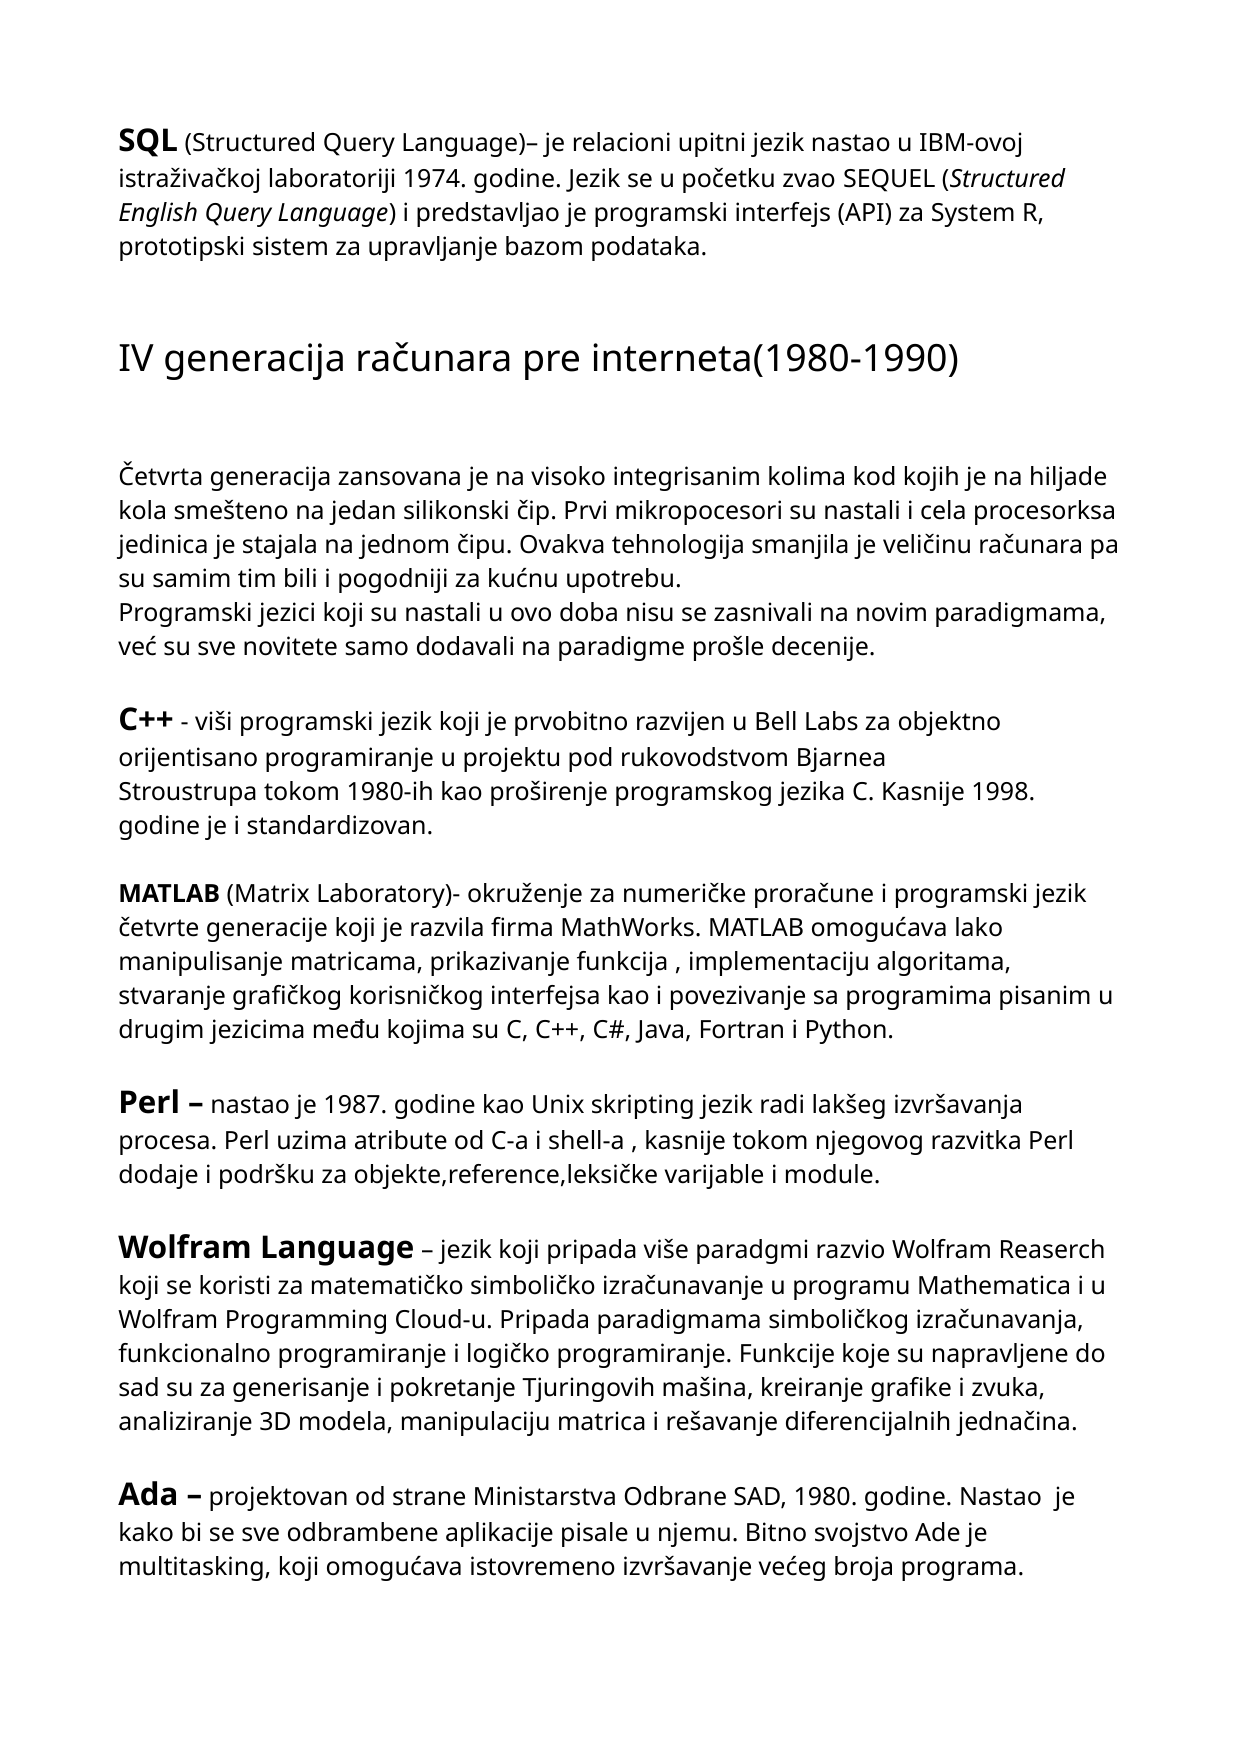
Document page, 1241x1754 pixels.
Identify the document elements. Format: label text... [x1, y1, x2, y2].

text Programski jezici koji su nastali u ovo doba nisu se zasnivali na novim paradigmama, već su sve novitete samo dodavali na paradigme prošle decenije. [118, 595, 1122, 663]
text C++ - viši programski jezik koji je prvobitno razvijen u Bell Labs za objektno orijentisano programiranje u projektu pod rukovodstvom Bjarnea Stroustrupa tokom 1980-ih kao proširenje programskog jezika C. Kasnije 1998. godine je i standardizovan. [118, 697, 1122, 842]
subtitle SQL (Structured Query Language)– je relacioni upitni jezik nastao u IBM-ovoj istraživačkoj laboratoriji 1974. godine. Jezik se u početku zvao SEQUEL (Structured English Query Language) i predstavljao je programski interfejs (API) za System R, prototipski sistem za upravljanje bazom podataka. [118, 118, 1122, 263]
text Ada – projektovan od strane Ministarstva Odbrane SAD, 1980. godine. Nastao je kako bi se sve odbrambene aplikacije pisale u njemu. Bitno svojstvo Ade je multitasking, koji omogućava istovremeno izvršavanje većeg broja programa. [118, 1472, 1122, 1583]
text Perl – nastao je 1987. godine kao Unix skripting jezik radi lakšeg izvršavanja procesa. Perl uzima atribute od C-a i shell-a , kasnije tokom njegovog razvitka Perl dodaje i podršku za objekte,reference,leksičke varijable i module. [118, 1080, 1122, 1191]
text IV generacija računara pre interneta(1980-1990) [118, 331, 1122, 382]
text Četvrta generacija zansovana je na visoko integrisanim kolima kod kojih je na hiljade kola smešteno na jedan silikonski čip. Prvi mikropocesori su nastali i cela procesorksa jedinica je stajala na jednom čipu. Ovakva tehnologija smanjila je veličinu računara pa su samim tim bili i pogodniji za kućnu upotrebu. [118, 458, 1122, 595]
text MATLAB (Matrix Laboratory)- okruženje za numeričke proračune i programski jezik četvrte generacije koji je razvila firma MathWorks. MATLAB omogućava lako manipulisanje matricama, prikazivanje funkcija , implementaciju algoritama, stvaranje grafičkog korisničkog interfejsa kao i povezivanje sa programima pisanim u drugim jezicima među kojima su C, C++, C#, Java, Fortran i Python. [118, 876, 1122, 1046]
text Wolfram Language – jezik koji pripada više paradgmi razvio Wolfram Reaserch koji se koristi za matematičko simboličko izračunavanje u programu Mathematica i u Wolfram Programming Cloud-u. Pripada paradigmama simboličkog izračunavanja, funkcionalno programiranje i logičko programiranje. Funkcije koje su napravljene do sad su za generisanje i pokretanje Tjuringovih mašina, kreiranje grafike i zvuka, analiziranje 3D modela, manipulaciju matrica i rešavanje diferencijalnih jednačina. [118, 1225, 1122, 1438]
